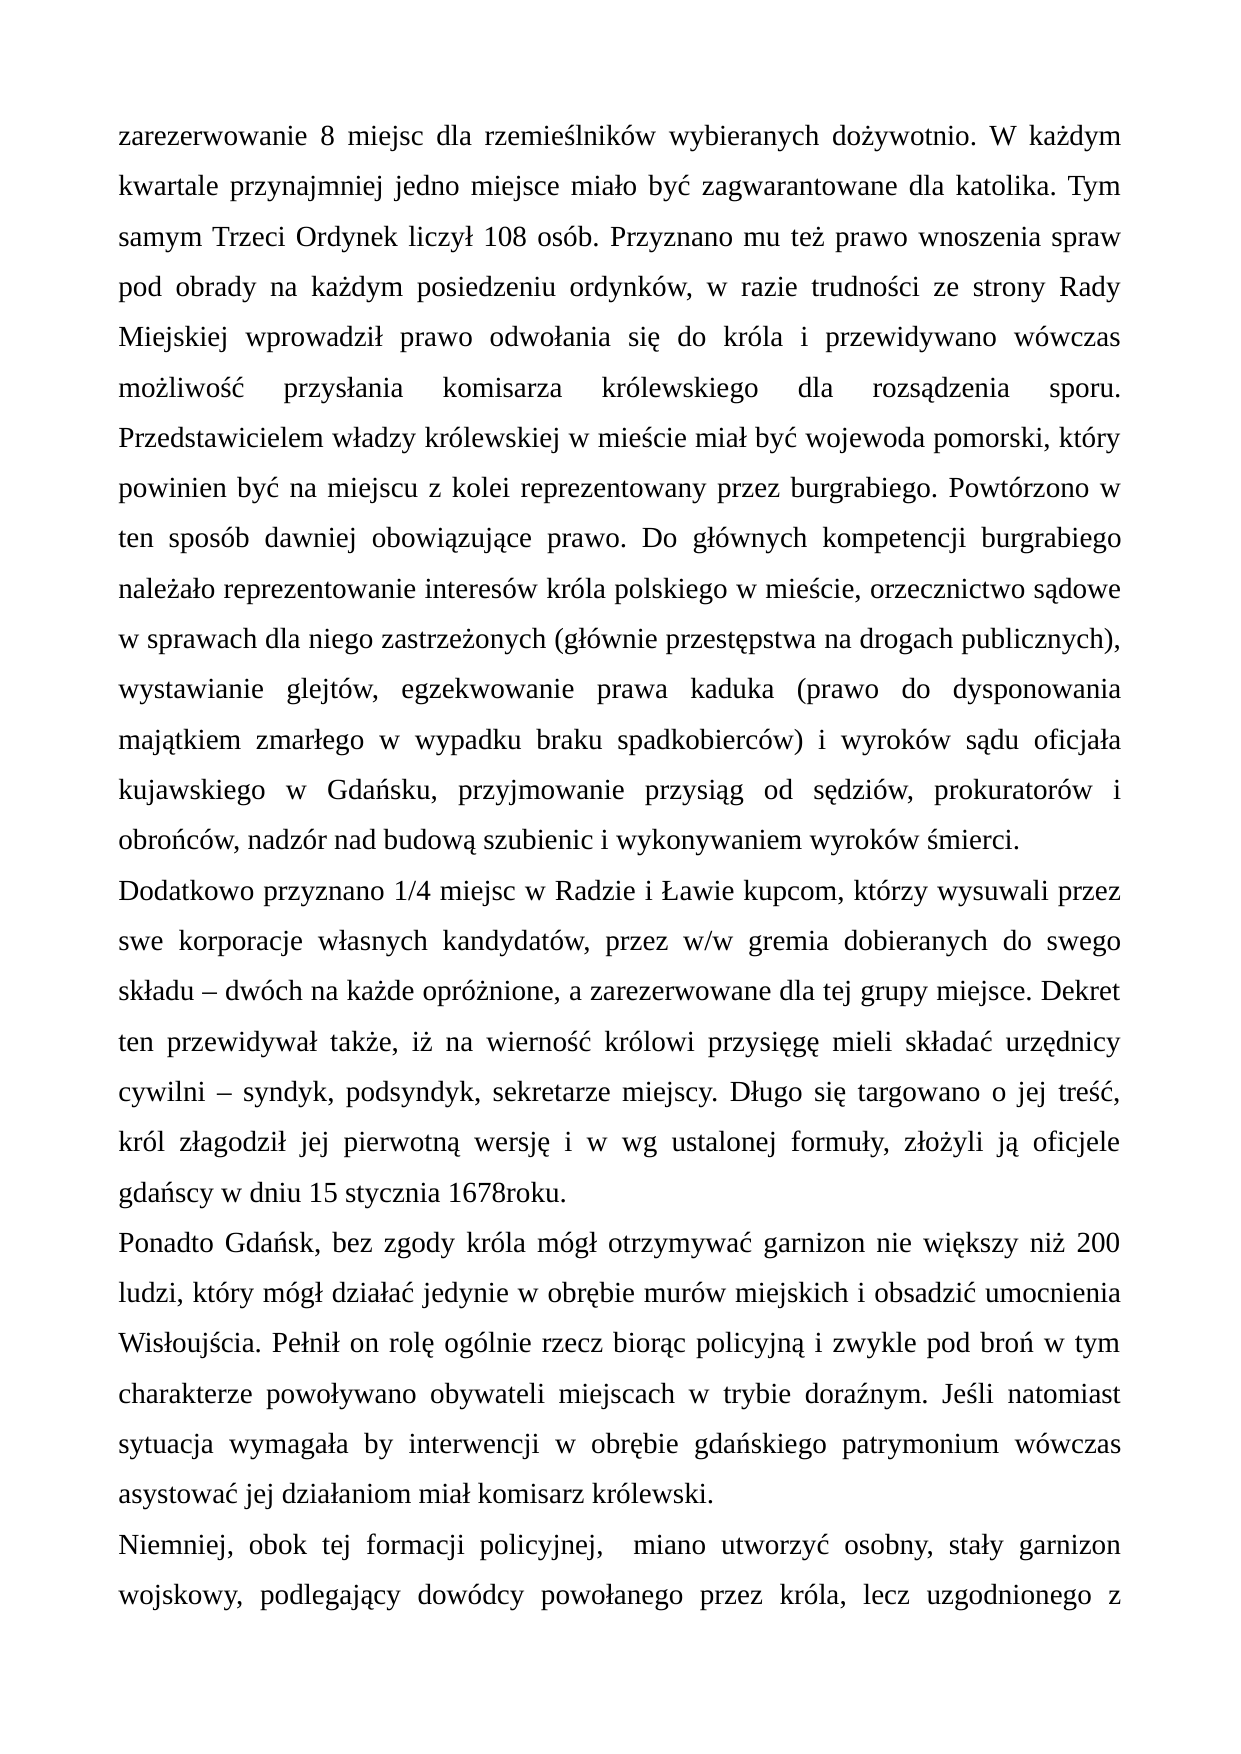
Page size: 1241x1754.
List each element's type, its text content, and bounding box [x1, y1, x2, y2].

text zarezerwowanie 8 miejsc dla rzemieślników wybieranych dożywotnio. W każdym kwartale przynajmniej jedno miejsce miało być zagwarantowane dla katolika. Tym samym Trzeci Ordynek liczył 108 osób. Przyznano mu też prawo wnoszenia spraw pod obrady na każdym posiedzeniu ordynków, w razie trudności ze strony Rady Miejskiej wprowadził prawo odwołania się do króla i przewidywano wówczas możliwość przysłania komisarza królewskiego dla rozsądzenia sporu. Przedstawicielem władzy królewskiej w mieście miał być wojewoda pomorski, który powinien być na miejscu z kolei reprezentowany przez burgrabiego. Powtórzono w ten sposób dawniej obowiązujące prawo. Do głównych kompetencji burgrabiego należało reprezentowanie interesów króla polskiego w mieście, orzecznictwo sądowe w sprawach dla niego zastrzeżonych (głównie przestępstwa na drogach publicznych), wystawianie glejtów, egzekwowanie prawa kaduka (prawo do dysponowania majątkiem zmarłego w wypadku braku spadkobierców) i wyroków sądu oficjała kujawskiego w Gdańsku, przyjmowanie przysiąg od sędziów, prokuratorów i obrońców, nadzór nad budową szubienic i wykonywaniem wyroków śmierci. [118, 118, 1122, 856]
text Niemniej, obok tej formacji policyjnej, miano utworzyć osobny, stały garnizon wojskowy, podlegający dowódcy powołanego przez króla, lecz uzgodnionego z [118, 1527, 1122, 1611]
text Dodatkowo przyznano 1/4 miejsc w Radzie i Ławie kupcom, którzy wysuwali przez swe korporacje własnych kandydatów, przez w/w gremia dobieranych do swego składu – dwóch na każde opróżnione, a zarezerwowane dla tej grupy miejsce. Dekret ten przewidywał także, iż na wierność królowi przysięgę mieli składać urzędnicy cywilni – syndyk, podsyndyk, sekretarze miejscy. Długo się targowano o jej treść, król złagodził jej pierwotną wersję i w wg ustalonej formuły, złożyli ją oficjele gdańscy w dniu 15 stycznia 1678roku. [118, 873, 1122, 1208]
text Ponadto Gdańsk, bez zgody króla mógł otrzymywać garnizon nie większy niż 200 ludzi, który mógł działać jedynie w obrębie murów miejskich i obsadzić umocnienia Wisłoujścia. Pełnił on rolę ogólnie rzecz biorąc policyjną i zwykle pod broń w tym charakterze powoływano obywateli miejscach w trybie doraźnym. Jeśli natomiast sytuacja wymagała by interwencji w obrębie gdańskiego patrymonium wówczas asystować jej działaniom miał komisarz królewski. [118, 1225, 1122, 1510]
